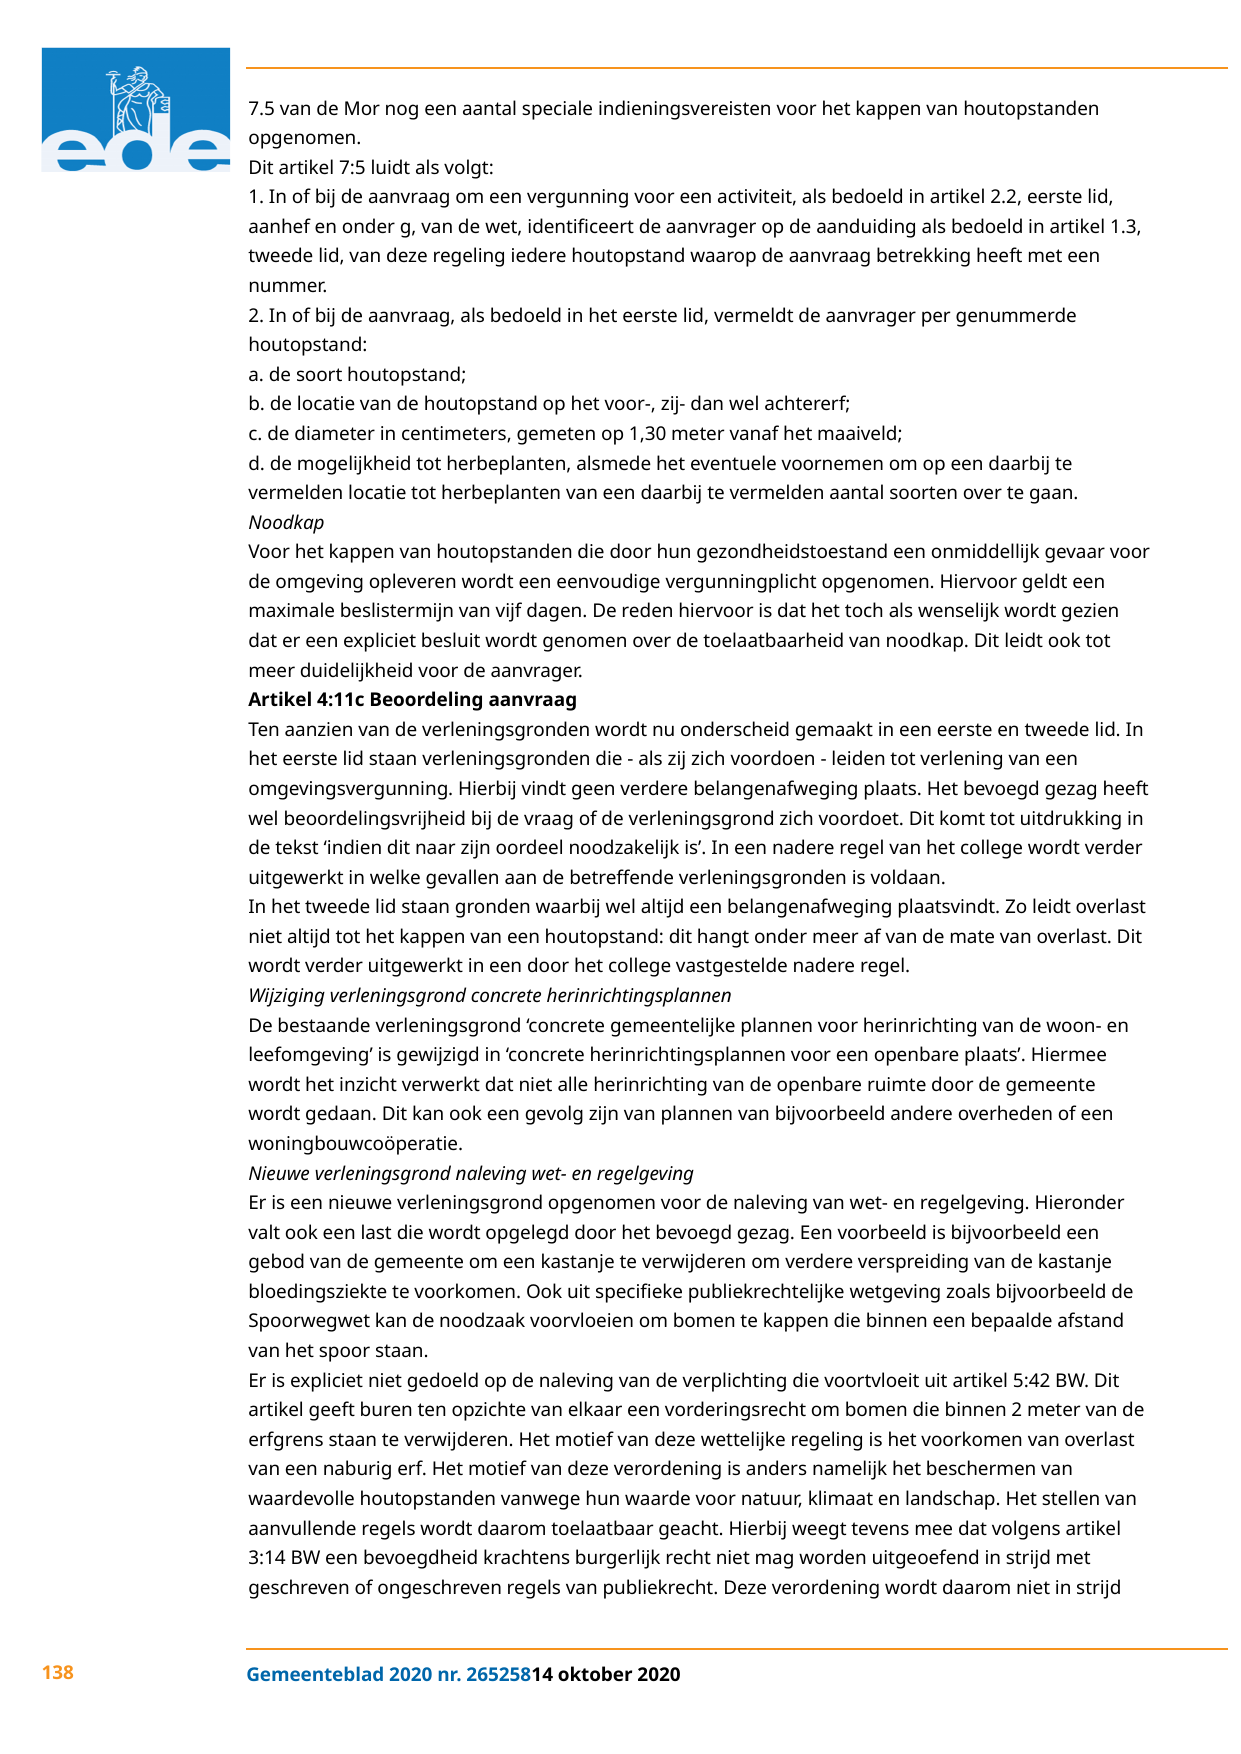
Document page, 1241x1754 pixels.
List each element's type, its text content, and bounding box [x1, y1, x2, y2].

text a. de soort houtopstand; [248, 361, 1152, 387]
text Artikel 4:11c Beoordeling aanvraag [248, 686, 1152, 712]
text c. de diameter in centimeters, gemeten op 1,30 meter vanaf het maaiveld; [248, 420, 1152, 446]
text De bestaande verleningsgrond ‘concrete gemeentelijke plannen voor herinrichting van de woon- en leefomgeving’ is gewijzigd in ‘concrete herinrichtingsplannen voor een openbare plaats’. Hiermee wordt het inzicht verwerkt dat niet alle herinrichting van de openbare ruimte door de gemeente wordt gedaan. Dit kan ook een gevolg zijn van plannen van bijvoorbeeld andere overheden of een woningbouwcoöperatie. [248, 1012, 1152, 1156]
text Wijziging verleningsgrond concrete herinrichtingsplannen [248, 982, 1152, 1008]
text d. de mogelijkheid tot herbeplanten, alsmede het eventuele voornemen om op een daarbij te vermelden locatie tot herbeplanten van een daarbij te vermelden aantal soorten over te gaan. [248, 450, 1152, 505]
text Er is expliciet niet gedoeld op de naleving van de verplichting die voortvloeit uit artikel 5:42 BW. Dit artikel geeft buren ten opzichte van elkaar een vorderingsrecht om bomen die binnen 2 meter van de erfgrens staan te verwijderen. Het motief van deze wettelijke regeling is het voorkomen van overlast van een naburig erf. Het motief van deze verordening is anders namelijk het beschermen van waardevolle houtopstanden vanwege hun waarde voor natuur, klimaat en landschap. Het stellen van aanvullende regels wordt daarom toelaatbaar geacht. Hierbij weegt tevens mee dat volgens artikel 3:14 BW een bevoegdheid krachtens burgerlijk recht niet mag worden uitgeoefend in strijd met geschreven of ongeschreven regels van publiekrecht. Deze verordening wordt daarom niet in strijd [248, 1367, 1152, 1600]
text 7.5 van de Mor nog een aantal speciale indieningsvereisten voor het kappen van houtopstanden opgenomen. [248, 95, 1152, 150]
text Dit artikel 7:5 luidt als volgt: [248, 154, 1152, 180]
text b. de locatie van de houtopstand op het voor-, zij- dan wel achtererf; [248, 391, 1152, 416]
picture [41, 47, 231, 172]
text Ten aanzien van de verleningsgronden wordt nu onderscheid gemaakt in een eerste en tweede lid. In het eerste lid staan verleningsgronden die - als zij zich voordoen - leiden tot verlening van een omgevingsvergunning. Hierbij vindt geen verdere belangenafweging plaats. Het bevoegd gezag heeft wel beoordelingsvrijheid bij de vraag of de verleningsgrond zich voordoet. Dit komt tot uitdrukking in de tekst ‘indien dit naar zijn oordeel noodzakelijk is’. In een nadere regel van het college wordt verder uitgewerkt in welke gevallen aan de betreffende verleningsgronden is voldaan. [248, 716, 1152, 890]
text 1. In of bij de aanvraag om een vergunning voor een activiteit, als bedoeld in artikel 2.2, eerste lid, aanhef en onder g, van de wet, identificeert de aanvrager op de aanduiding als bedoeld in artikel 1.3, tweede lid, van deze regeling iedere houtopstand waarop de aanvraag betrekking heeft met een nummer. [248, 183, 1152, 298]
text In het tweede lid staan gronden waarbij wel altijd een belangenafweging plaatsvindt. Zo leidt overlast niet altijd tot het kappen van een houtopstand: dit hangt onder meer af van de mate van overlast. Dit wordt verder uitgewerkt in een door het college vastgestelde nadere regel. [248, 893, 1152, 978]
text Noodkap [248, 509, 1152, 535]
text 2. In of bij de aanvraag, als bedoeld in het eerste lid, vermeldt de aanvrager per genummerde houtopstand: [248, 302, 1152, 357]
text Er is een nieuwe verleningsgrond opgenomen voor de naleving van wet- en regelgeving. Hieronder valt ook een last die wordt opgelegd door het bevoegd gezag. Een voorbeeld is bijvoorbeeld een gebod van de gemeente om een kastanje te verwijderen om verdere verspreiding van de kastanje bloedingsziekte te voorkomen. Ook uit specifieke publiekrechtelijke wetgeving zoals bijvoorbeeld de Spoorwegwet kan de noodzaak voorvloeien om bomen te kappen die binnen een bepaalde afstand van het spoor staan. [248, 1189, 1152, 1363]
text Voor het kappen van houtopstanden die door hun gezondheidstoestand een onmiddellijk gevaar voor de omgeving opleveren wordt een eenvoudige vergunningplicht opgenomen. Hiervoor geldt een maximale beslistermijn van vijf dagen. De reden hiervoor is dat het toch als wenselijk wordt gezien dat er een expliciet besluit wordt genomen over de toelaatbaarheid van noodkap. Dit leidt ook tot meer duidelijkheid voor de aanvrager. [248, 538, 1152, 683]
text Nieuwe verleningsgrond naleving wet- en regelgeving [248, 1160, 1152, 1186]
